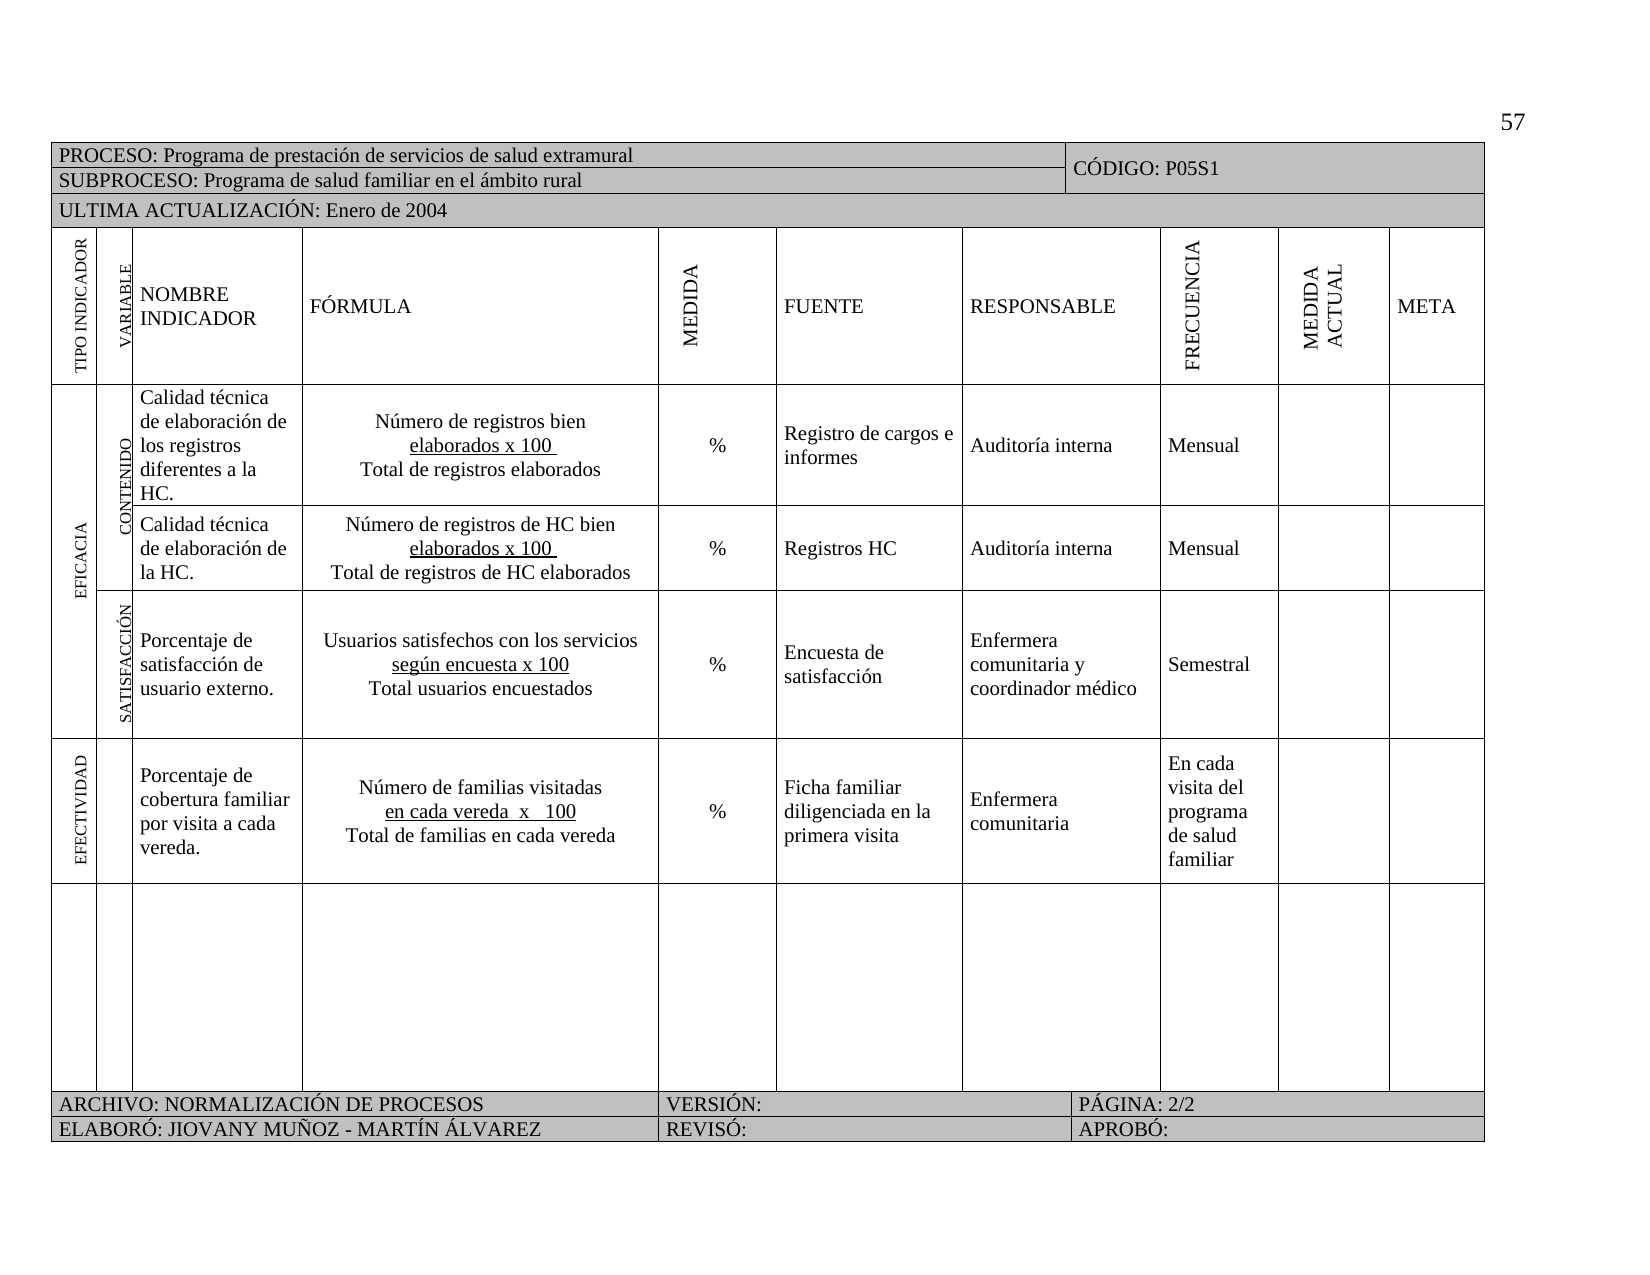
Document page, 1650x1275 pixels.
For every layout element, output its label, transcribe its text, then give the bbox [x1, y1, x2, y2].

table_cell Ficha familiar diligenciada en la primera visita [777, 739, 962, 883]
table_cell SUBPROCESO: Programa de salud familiar en el ámbito rural [52, 168, 1065, 192]
table_cell Número de registros de HC bien elaborados x 100 Total de registros de HC elaborados [303, 506, 658, 590]
table_cell Calidad técnica de elaboración de los registros diferentes a la HC. [133, 385, 302, 505]
table_cell [52, 884, 96, 1091]
table_cell Enfermera comunitaria y coordinador médico [963, 591, 1160, 738]
table_cell Semestral [1161, 591, 1278, 738]
table_cell % [659, 506, 776, 590]
table_cell MEDIDA ACTUAL [1279, 228, 1389, 383]
table_cell Enfermera comunitaria [963, 739, 1160, 883]
table_cell Calidad técnica de elaboración de la HC. [133, 506, 302, 590]
table_cell [963, 884, 1160, 1091]
table_cell Registro de cargos e informes [777, 385, 962, 505]
table_cell ULTIMA ACTUALIZACIÓN: Enero de 2004 [52, 194, 1484, 227]
table_cell FUENTE [777, 228, 962, 383]
table_cell [1390, 884, 1484, 1091]
table_cell [1279, 506, 1389, 590]
text 57 [93, 107, 1525, 129]
table_cell % [659, 739, 776, 883]
table_cell META [1390, 228, 1484, 383]
table_cell Porcentaje de satisfacción de usuario externo. [133, 591, 302, 738]
table_cell TIPO INDICADOR [52, 228, 96, 383]
table_cell REVISÓ: [659, 1117, 1071, 1141]
table_cell Usuarios satisfechos con los servicios según encuesta x 100 Total usuarios encuestados [303, 591, 658, 738]
table_cell % [659, 385, 776, 505]
table_cell RESPONSABLE [963, 228, 1160, 383]
table_cell PÁGINA: 2/2 [1072, 1092, 1484, 1116]
table_cell [659, 884, 776, 1091]
table_cell [133, 884, 302, 1091]
table_cell Mensual [1161, 385, 1278, 505]
table_cell [1390, 385, 1484, 505]
table_cell [1390, 739, 1484, 883]
table_cell Número de registros bien elaborados x 100 Total de registros elaborados [303, 385, 658, 505]
table_cell [1279, 884, 1389, 1091]
table_cell [1161, 884, 1278, 1091]
table_cell Auditoría interna [963, 385, 1160, 505]
table_cell [1279, 739, 1389, 883]
table_cell Registros HC [777, 506, 962, 590]
table_cell FÓRMULA [303, 228, 658, 383]
table_cell FRECUENCIA [1161, 228, 1278, 383]
table_cell Porcentaje de cobertura familiar por visita a cada vereda. [133, 739, 302, 883]
table_cell [303, 884, 658, 1091]
table_cell EFICACIA [52, 385, 96, 738]
table_cell Encuesta de satisfacción [777, 591, 962, 738]
table_cell SATISFACCIÓN [97, 591, 132, 738]
table_cell [97, 739, 132, 883]
table_cell ARCHIVO: NORMALIZACIÓN DE PROCESOS [52, 1092, 658, 1116]
table_cell VARIABLE [97, 228, 132, 383]
table_cell Número de familias visitadas en cada vereda x 100 Total de familias en cada vereda [303, 739, 658, 883]
table_cell VERSIÓN: [659, 1092, 1071, 1116]
table_cell [1390, 506, 1484, 590]
table_header PROCESO: Programa de prestación de servicios de salud extramural [52, 143, 1065, 167]
table_cell [1279, 591, 1389, 738]
table_cell EFECTIVIDAD [52, 739, 96, 883]
table_cell Mensual [1161, 506, 1278, 590]
table_cell [1279, 385, 1389, 505]
table_cell ELABORÓ: JIOVANY MUÑOZ - MARTÍN ÁLVAREZ [52, 1117, 658, 1141]
table_cell NOMBRE INDICADOR [133, 228, 302, 383]
table_cell Auditoría interna [963, 506, 1160, 590]
table_cell [97, 884, 132, 1091]
table_cell APROBÓ: [1072, 1117, 1484, 1141]
table_cell MEDIDA [659, 228, 776, 383]
table_cell [1390, 591, 1484, 738]
table_cell CONTENIDO [97, 385, 132, 590]
table_cell % [659, 591, 776, 738]
table_header CÓDIGO: P05S1 [1066, 143, 1484, 192]
table_cell En cada visita del programa de salud familiar [1161, 739, 1278, 883]
table_cell [777, 884, 962, 1091]
